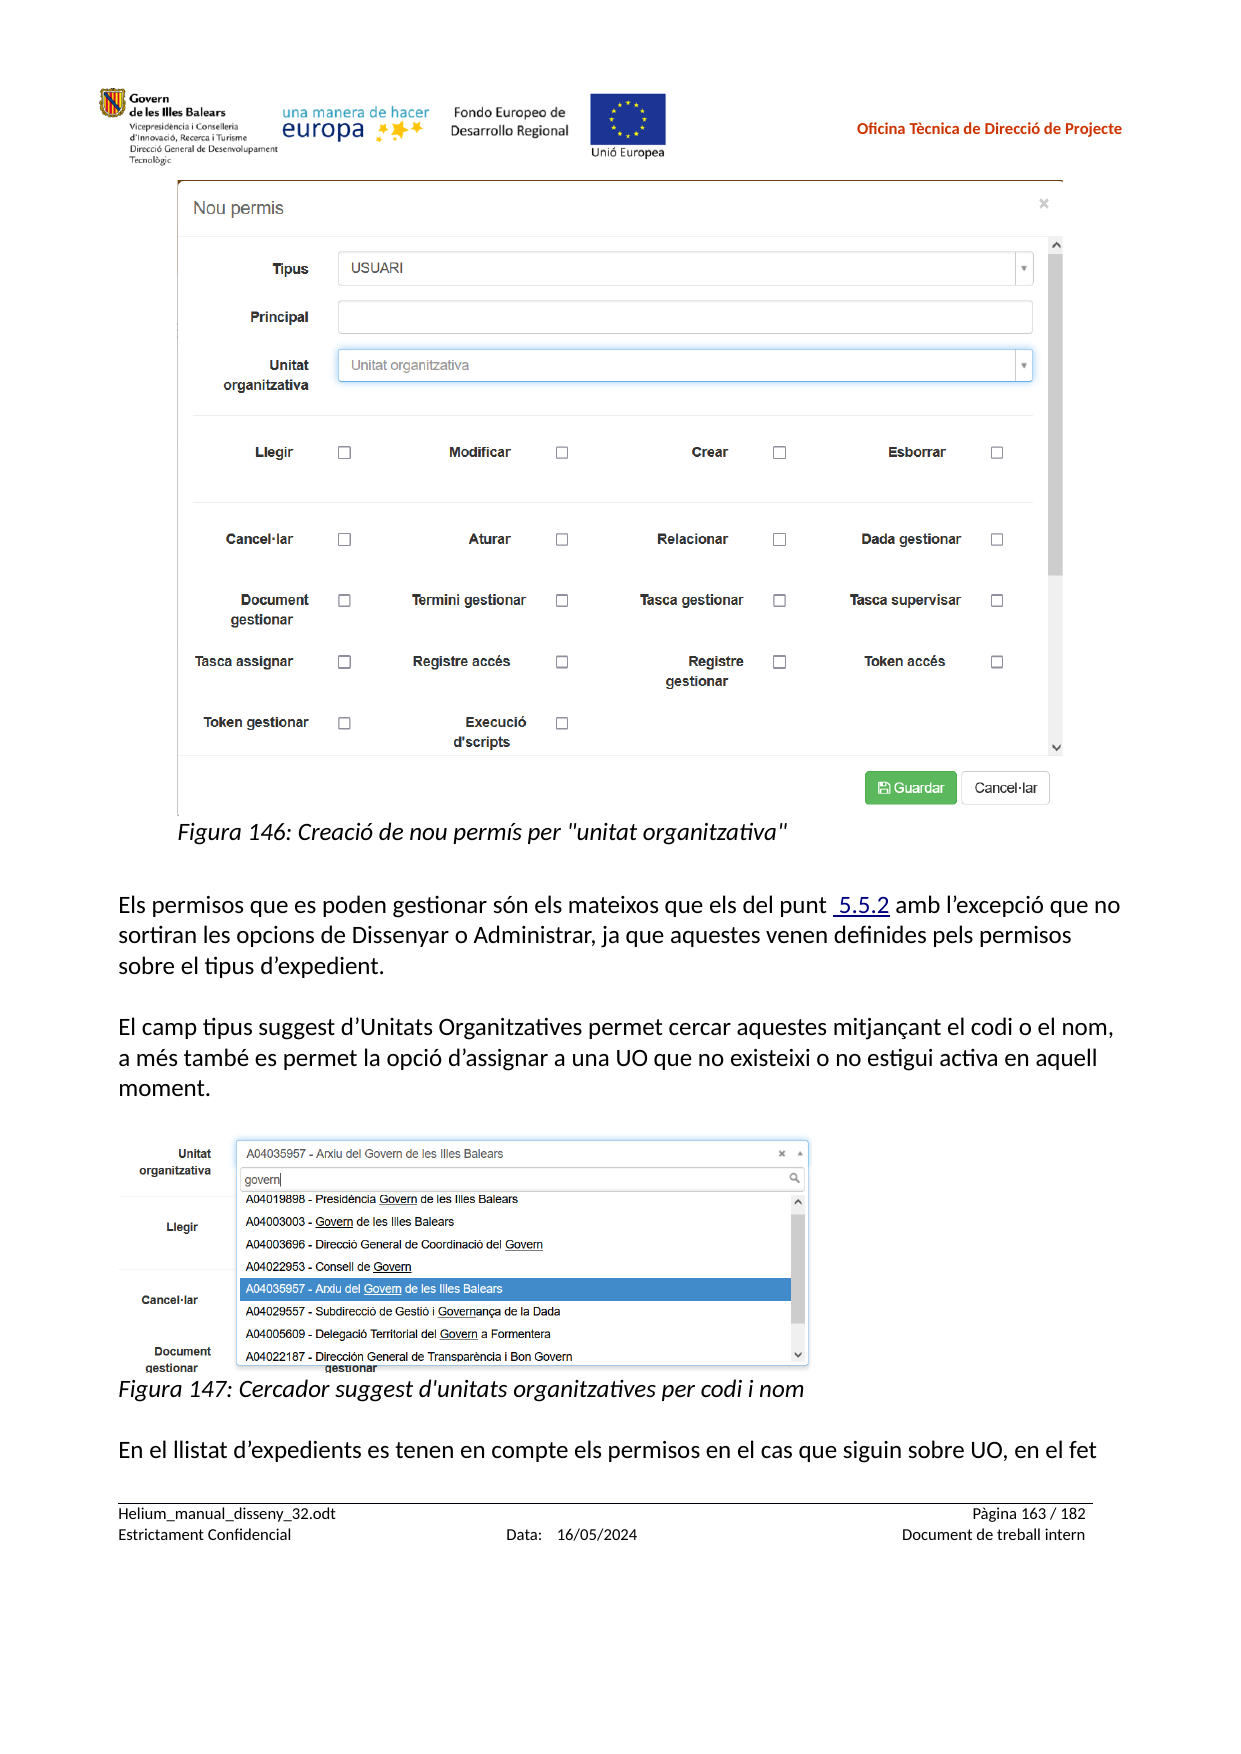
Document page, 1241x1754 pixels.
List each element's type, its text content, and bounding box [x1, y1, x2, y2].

text En el llistat d’expedients es tenen en compte els permisos en el cas que siguin sobre UO, en el fet [118, 1434, 1122, 1464]
text El camp tipus suggest d’Unitats Organitzatives permet cercar aquestes mitjançant el codi o el nom, a més també es permet la opció d’assignar a una UO que no existeixi o no estigui activa en aquell moment. [118, 1011, 1122, 1103]
picture [99, 87, 668, 166]
picture [118, 1131, 812, 1373]
text Els permisos que es poden gestionar són els mateixos que els del punt 5.5.2 amb l’excepció que no sortiran les opcions de Dissenyar o Administrar, ja que aquestes venen definides pels permisos sobre el tipus d’expedient. [118, 889, 1122, 981]
text Figura 147: Cercador suggest d'unitats organitzatives per codi i nom [118, 1373, 812, 1403]
text Figura 146: Creació de nou permís per "unitat organitzativa" [177, 816, 1063, 846]
picture [177, 180, 1063, 816]
